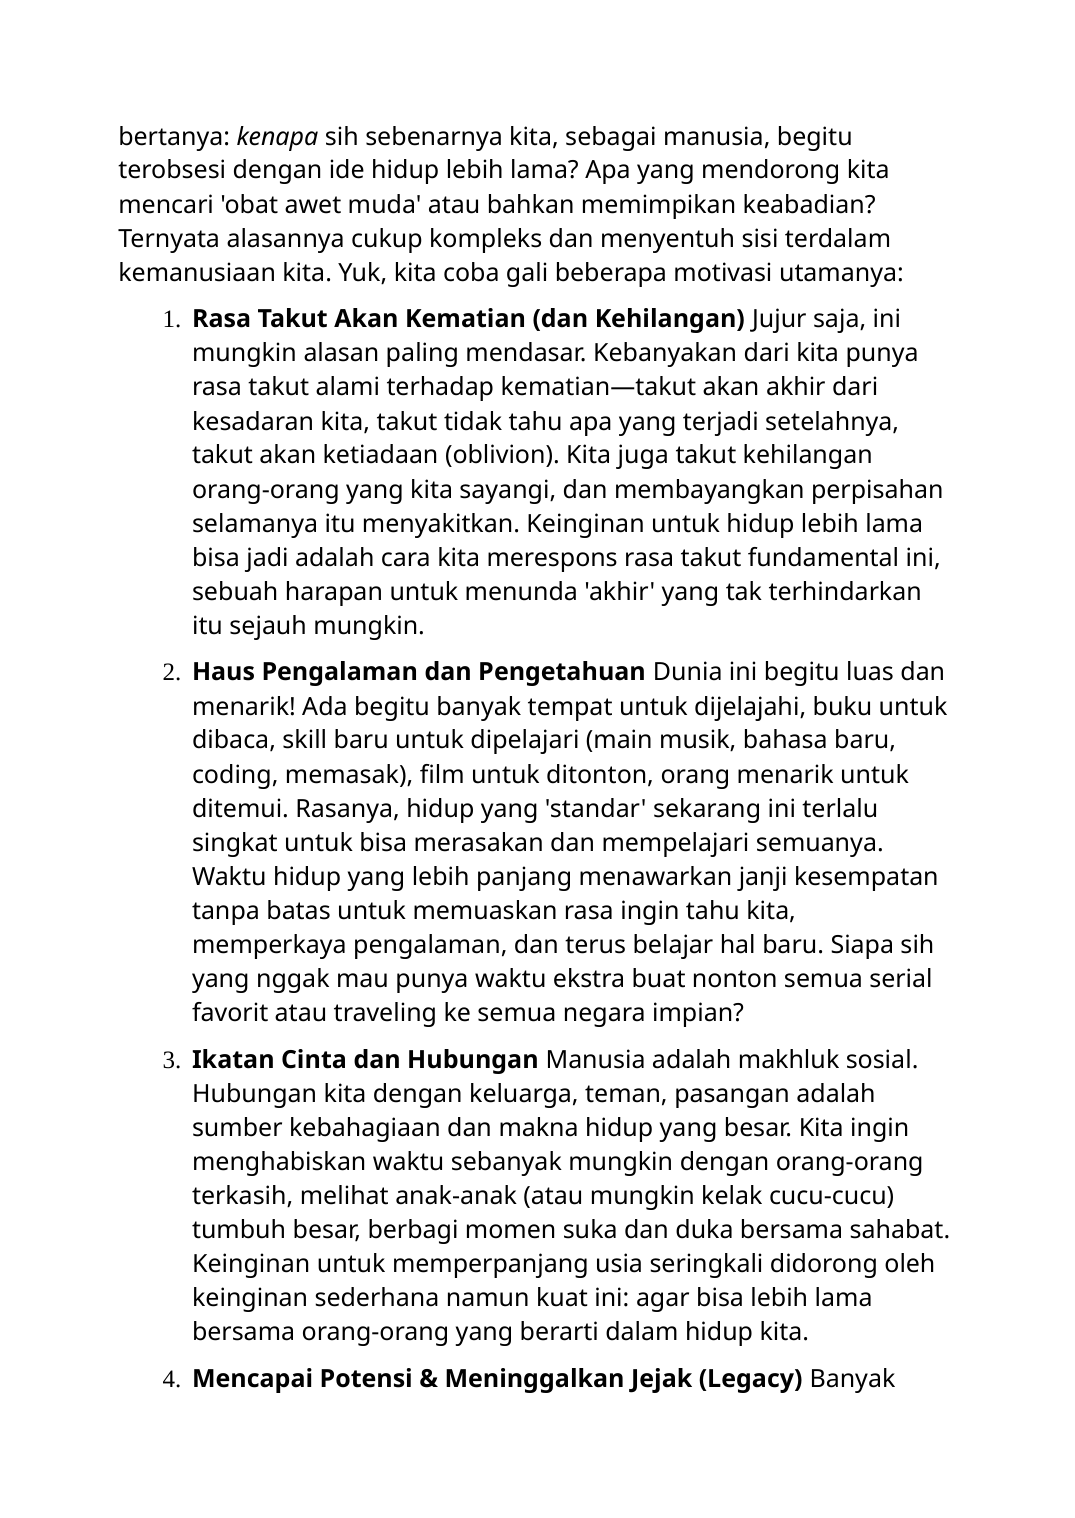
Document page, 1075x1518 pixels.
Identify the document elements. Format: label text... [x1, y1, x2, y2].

list Rasa Takut Akan Kematian (dan Kehilangan) Jujur saja, ini mungkin alasan paling mendasar. Kebanyakan dari kita punya rasa takut alami terhadap kematian—takut akan akhir dari kesadaran kita, takut tidak tahu apa yang terjadi setelahnya, takut akan ketiadaan (oblivion). Kita juga takut kehilangan orang-orang yang kita sayangi, dan membayangkan perpisahan selamanya itu menyakitkan. Keinginan untuk hidup lebih lama bisa jadi adalah cara kita merespons rasa takut fundamental ini, sebuah harapan untuk menunda 'akhir' yang tak terhindarkan itu sejauh mungkin. [162, 301, 957, 642]
list Mencapai Potensi & Meninggalkan Jejak (Legacy) Banyak [162, 1360, 957, 1394]
text bertanya: kenapa sih sebenarnya kita, sebagai manusia, begitu terobsesi dengan ide hidup lebih lama? Apa yang mendorong kita mencari 'obat awet muda' atau bahkan memimpikan keabadian? Ternyata alasannya cukup kompleks dan menyentuh sisi terdalam kemanusiaan kita. Yuk, kita coba gali beberapa motivasi utamanya: [118, 118, 957, 288]
list Ikatan Cinta dan Hubungan Manusia adalah makhluk sosial. Hubungan kita dengan keluarga, teman, pasangan adalah sumber kebahagiaan dan makna hidup yang besar. Kita ingin menghabiskan waktu sebanyak mungkin dengan orang-orang terkasih, melihat anak-anak (atau mungkin kelak cucu-cucu) tumbuh besar, berbagi momen suka dan duka bersama sahabat. Keinginan untuk memperpanjang usia seringkali didorong oleh keinginan sederhana namun kuat ini: agar bisa lebih lama bersama orang-orang yang berarti dalam hidup kita. [162, 1041, 957, 1348]
list Haus Pengalaman dan Pengetahuan Dunia ini begitu luas dan menarik! Ada begitu banyak tempat untuk dijelajahi, buku untuk dibaca, skill baru untuk dipelajari (main musik, bahasa baru, coding, memasak), film untuk ditonton, orang menarik untuk ditemui. Rasanya, hidup yang 'standar' sekarang ini terlalu singkat untuk bisa merasakan dan mempelajari semuanya. Waktu hidup yang lebih panjang menawarkan janji kesempatan tanpa batas untuk memuaskan rasa ingin tahu kita, memperkaya pengalaman, dan terus belajar hal baru. Siapa sih yang nggak mau punya waktu ekstra buat nonton semua serial favorit atau traveling ke semua negara impian? [162, 654, 957, 1029]
